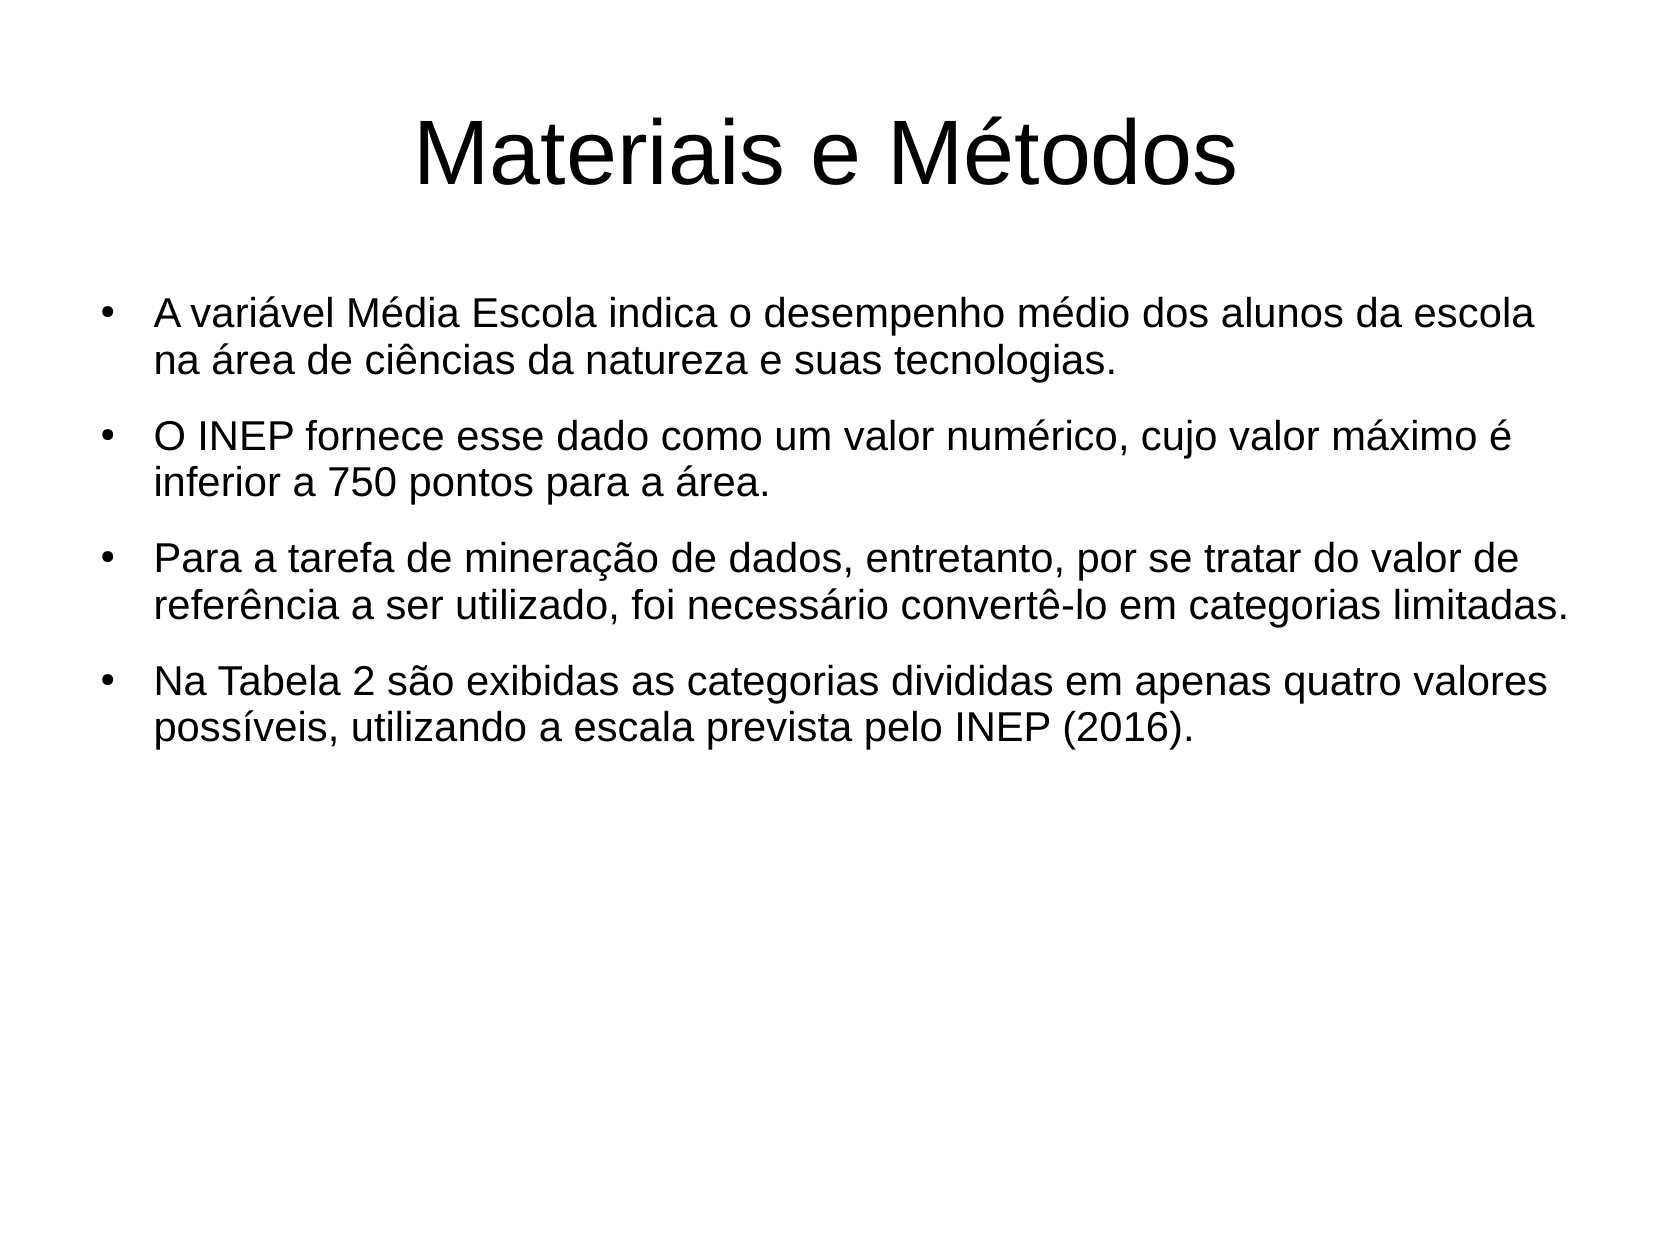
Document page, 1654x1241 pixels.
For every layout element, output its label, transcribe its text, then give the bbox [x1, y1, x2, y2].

list A variável Média Escola indica o desempenho médio dos alunos da escola na área de ciências da natureza e suas tecnologias. O INEP fornece esse dado como um valor numérico, cujo valor máximo é inferior a 750 pontos para a área. Para a tarefa de mineração de dados, entretanto, por se tratar do valor de referência a ser utilizado, foi necessário convertê-lo em categorias limitadas. Na Tabela 2 são exibidas as categorias divididas em apenas quatro valores possíveis, utilizando a escala prevista pelo INEP (2016). [82, 290, 1571, 1010]
title Materiais e Métodos [82, 49, 1571, 257]
